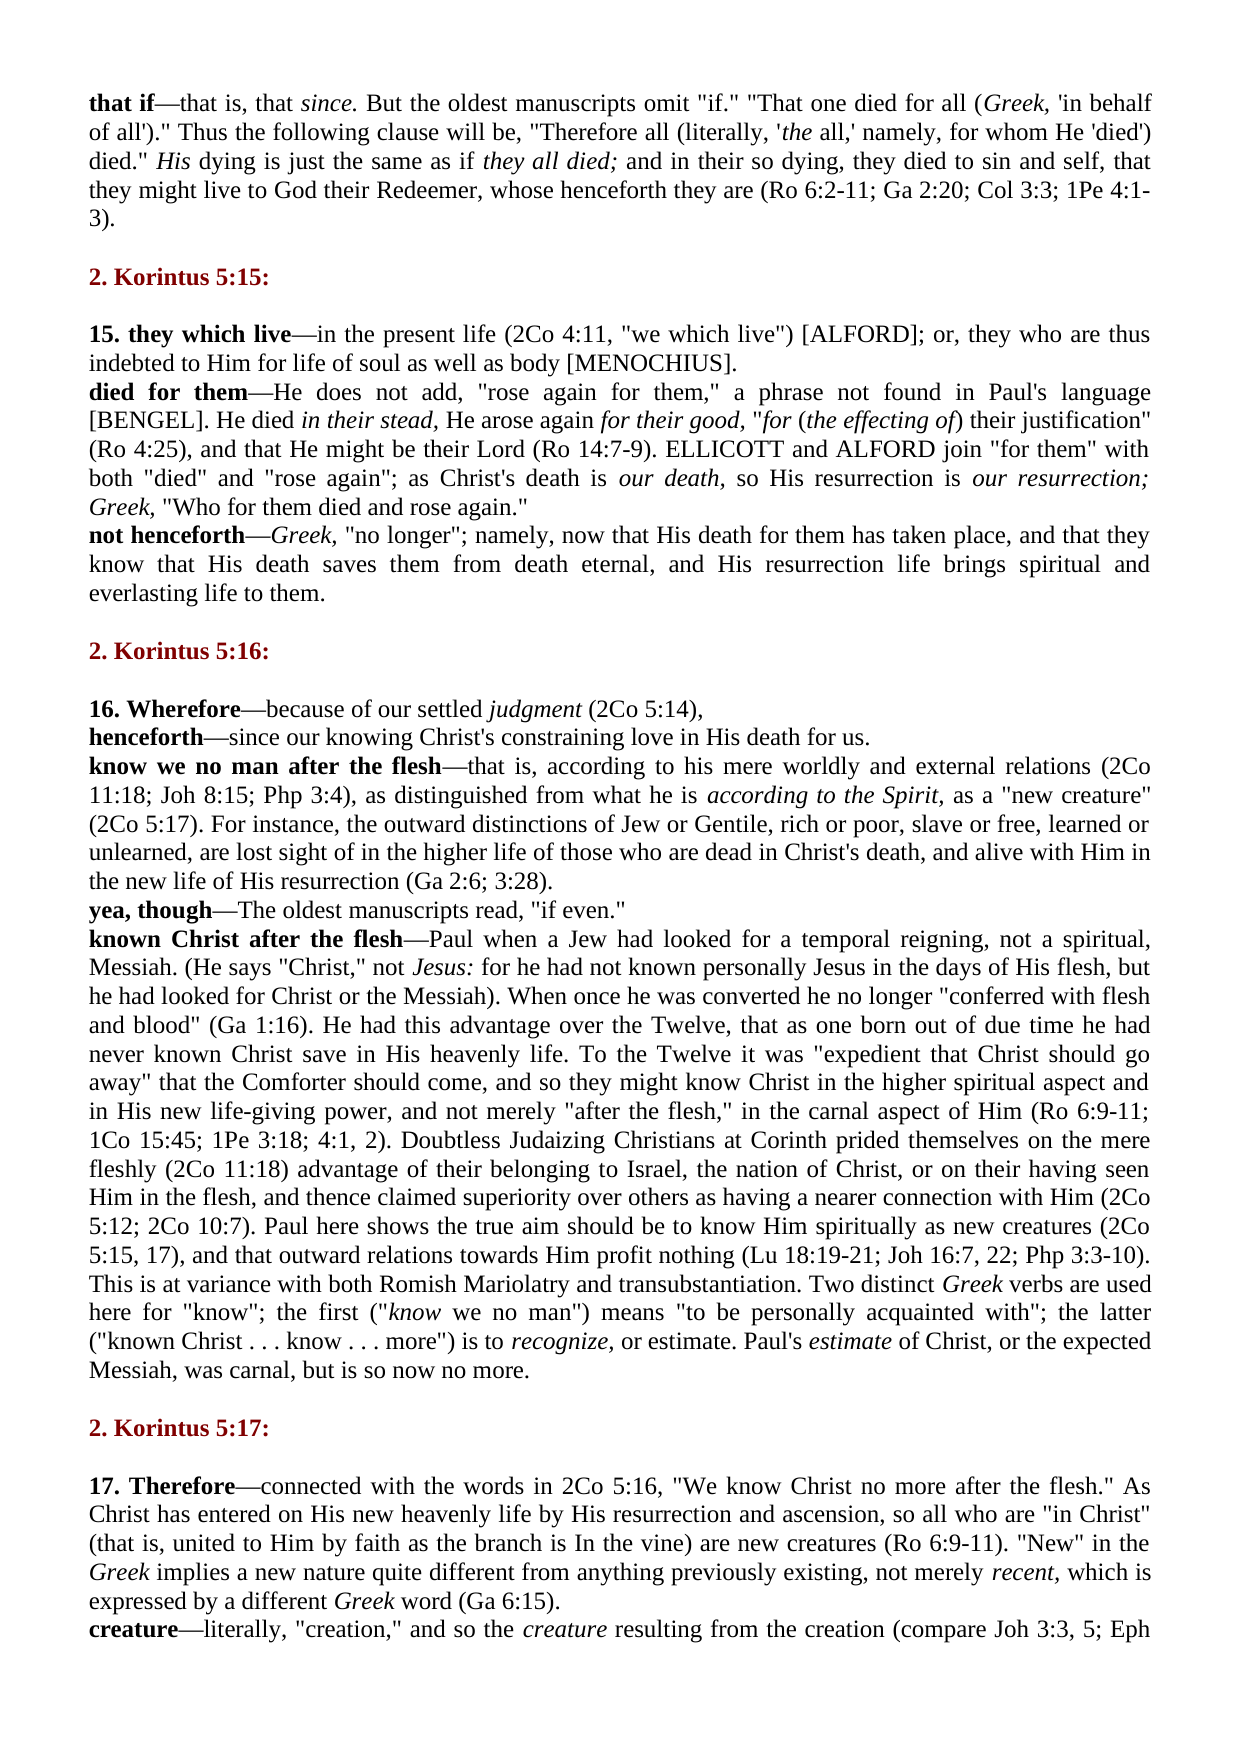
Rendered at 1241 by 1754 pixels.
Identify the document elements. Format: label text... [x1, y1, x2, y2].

text 2. Korintus 5:16: [88, 636, 1152, 665]
text 2. Korintus 5:17: [88, 1413, 1152, 1442]
text that if—that is, that since. But the oldest manuscripts omit "if." "That one died for all (Greek, 'in behalf of all')." Thus the following clause will be, "Therefore all (literally, 'the all,' namely, for whom He 'died') died." His dying is just the same as if they all died; and in their so dying, they died to sin and self, that they might live to God their Redeemer, whose henceforth they are (Ro 6:2-11; Ga 2:20; Col 3:3; 1Pe 4:1-3). [88, 88, 1152, 232]
text 15. they which live—in the present life (2Co 4:11, "we which live") [ALFORD]; or, they who are thus indebted to Him for life of soul as well as body [MENOCHIUS]. died for them—He does not add, "rose again for them," a phrase not found in Paul's language [BENGEL]. He died in their stead, He arose again for their good, "for (the effecting of) their justification" (Ro 4:25), and that He might be their Lord (Ro 14:7-9). ELLICOTT and ALFORD join "for them" with both "died" and "rose again"; as Christ's death is our death, so His resurrection is our resurrection; Greek, "Who for them died and rose again." not henceforth—Greek, "no longer"; namely, now that His death for them has taken place, and that they know that His death saves them from death eternal, and His resurrection life brings spiritual and everlasting life to them. [88, 319, 1152, 607]
text 2. Korintus 5:15: [88, 262, 1152, 291]
text 16. Wherefore—because of our settled judgment (2Co 5:14), henceforth—since our knowing Christ's constraining love in His death for us. know we no man after the flesh—that is, according to his mere worldly and external relations (2Co 11:18; Joh 8:15; Php 3:4), as distinguished from what he is according to the Spirit, as a "new creature" (2Co 5:17). For instance, the outward distinctions of Jew or Gentile, rich or poor, slave or free, learned or unlearned, are lost sight of in the higher life of those who are dead in Christ's death, and alive with Him in the new life of His resurrection (Ga 2:6; 3:28). yea, though—The oldest manuscripts read, "if even." known Christ after the flesh—Paul when a Jew had looked for a temporal reigning, not a spiritual, Messiah. (He says "Christ," not Jesus: for he had not known personally Jesus in the days of His flesh, but he had looked for Christ or the Messiah). When once he was converted he no longer "conferred with flesh and blood" (Ga 1:16). He had this advantage over the Twelve, that as one born out of due time he had never known Christ save in His heavenly life. To the Twelve it was "expedient that Christ should go away" that the Comforter should come, and so they might know Christ in the higher spiritual aspect and in His new life-giving power, and not merely "after the flesh," in the carnal aspect of Him (Ro 6:9-11; 1Co 15:45; 1Pe 3:18; 4:1, 2). Doubtless Judaizing Christians at Corinth prided themselves on the mere fleshly (2Co 11:18) advantage of their belonging to Israel, the nation of Christ, or on their having seen Him in the flesh, and thence claimed superiority over others as having a nearer connection with Him (2Co 5:12; 2Co 10:7). Paul here shows the true aim should be to know Him spiritually as new creatures (2Co 5:15, 17), and that outward relations towards Him profit nothing (Lu 18:19-21; Joh 16:7, 22; Php 3:3-10). This is at variance with both Romish Mariolatry and transubstantiation. Two distinct Greek verbs are used here for "know"; the first ("know we no man") means "to be personally acquainted with"; the latter ("known Christ . . . know . . . more") is to recognize, or estimate. Paul's estimate of Christ, or the expected Messiah, was carnal, but is so now no more. [88, 694, 1152, 1384]
text 17. Therefore—connected with the words in 2Co 5:16, "We know Christ no more after the flesh." As Christ has entered on His new heavenly life by His resurrection and ascension, so all who are "in Christ" (that is, united to Him by faith as the branch is In the vine) are new creatures (Ro 6:9-11). "New" in the Greek implies a new nature quite different from anything previously existing, not merely recent, which is expressed by a different Greek word (Ga 6:15). creature—literally, "creation," and so the creature resulting from the creation (compare Joh 3:3, 5; Eph [88, 1471, 1152, 1643]
